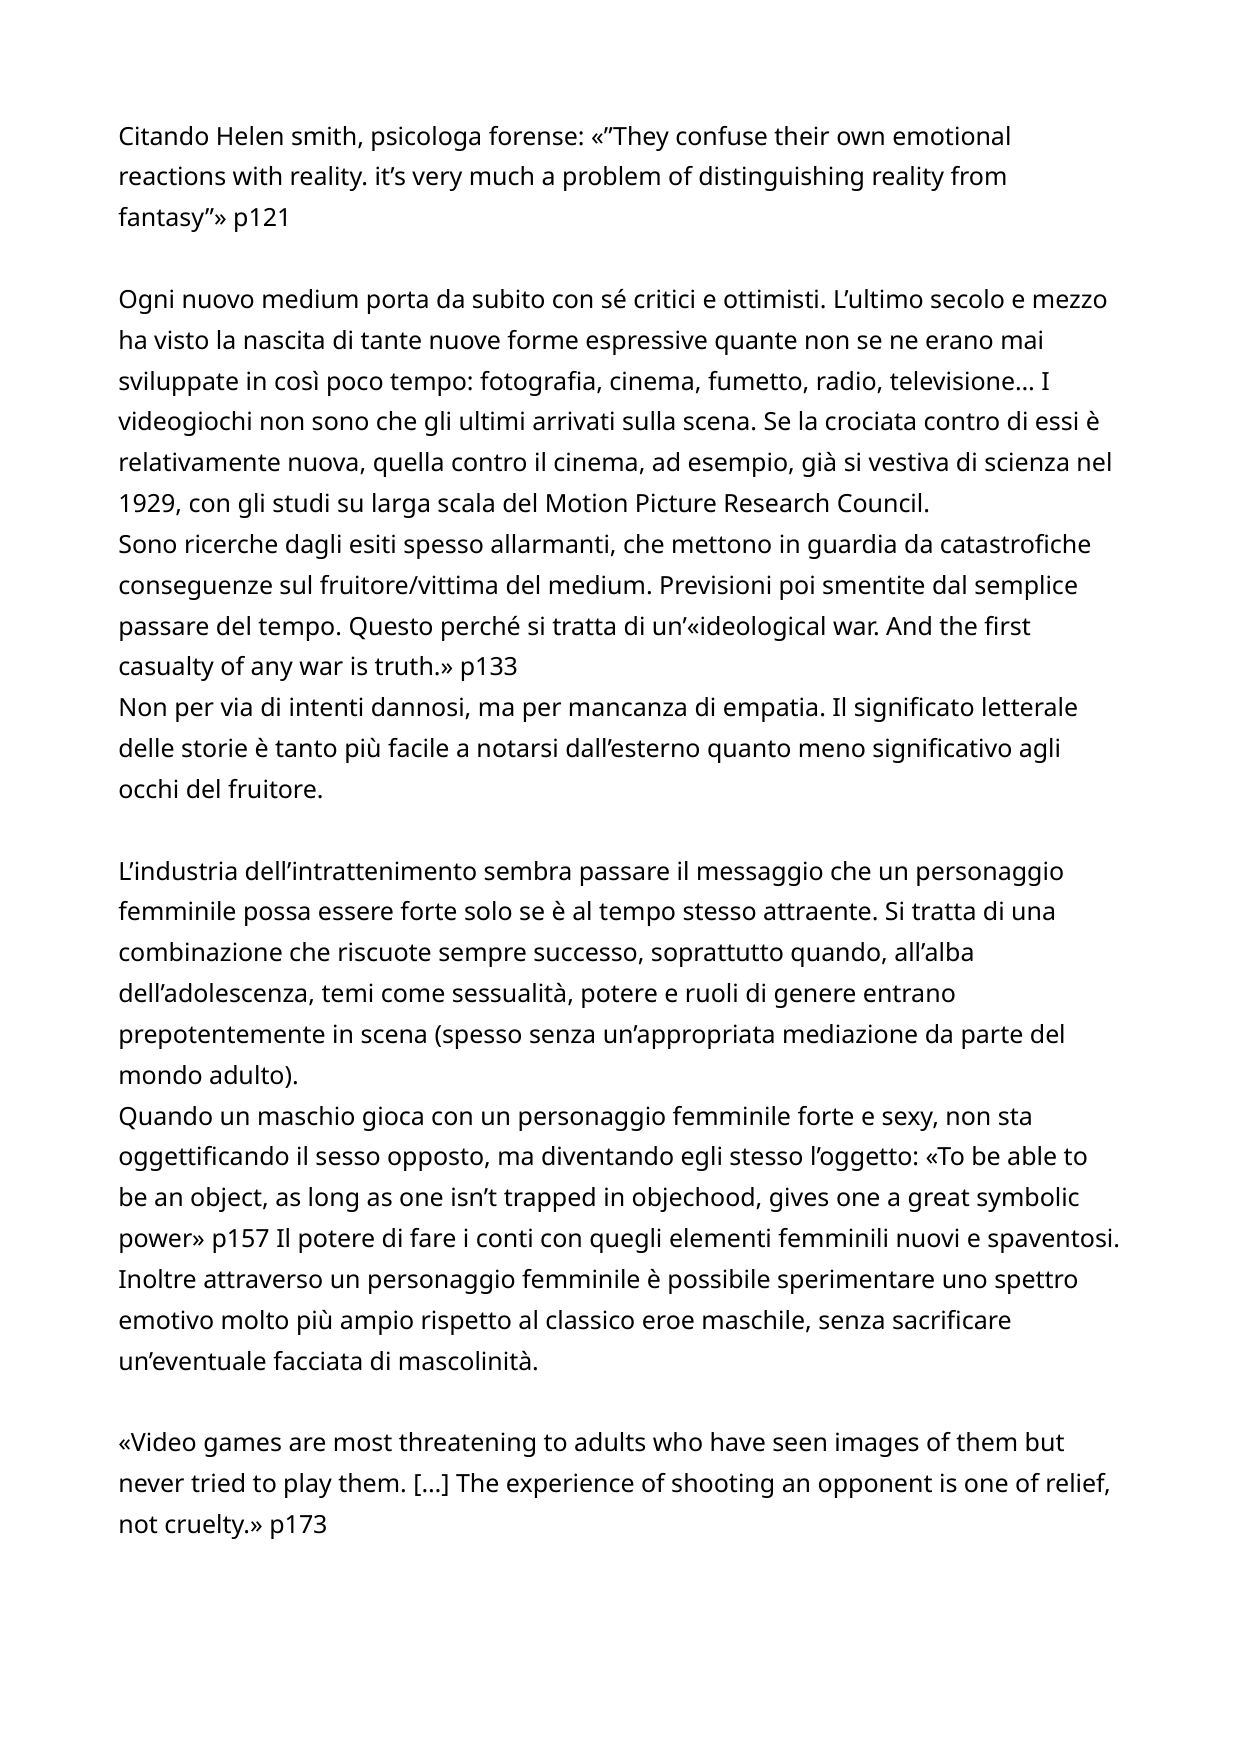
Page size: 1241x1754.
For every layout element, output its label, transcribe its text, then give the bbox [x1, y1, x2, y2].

text L’industria dell’intrattenimento sembra passare il messaggio che un personaggio femminile possa essere forte solo se è al tempo stesso attraente. Si tratta di una combinazione che riscuote sempre successo, soprattutto quando, all’alba dell’adolescenza, temi come sessualità, potere e ruoli di genere entrano prepotentemente in scena (spesso senza un’appropriata mediazione da parte del mondo adulto). [118, 853, 1122, 1091]
text Citando Helen smith, psicologa forense: «”They confuse their own emotional reactions with reality. it’s very much a problem of distinguishing reality from fantasy”» p121 [118, 118, 1122, 234]
text Non per via di intenti dannosi, ma per mancanza di empatia. Il significato letterale delle storie è tanto più facile a notarsi dall’esterno quanto meno significativo agli occhi del fruitore. [118, 690, 1122, 806]
text «Video games are most threatening to adults who have seen images of them but never tried to play them. […] The experience of shooting an opponent is one of relief, not cruelty.» p173 [118, 1425, 1122, 1541]
text Ogni nuovo medium porta da subito con sé critici e ottimisti. L’ultimo secolo e mezzo ha visto la nascita di tante nuove forme espressive quante non se ne erano mai sviluppate in così poco tempo: fotografia, cinema, fumetto, radio, televisione… I videogiochi non sono che gli ultimi arrivati sulla scena. Se la crociata contro di essi è relativamente nuova, quella contro il cinema, ad esempio, già si vestiva di scienza nel 1929, con gli studi su larga scala del Motion Picture Research Council. [118, 281, 1122, 520]
text Quando un maschio gioca con un personaggio femminile forte e sexy, non sta oggettificando il sesso opposto, ma diventando egli stesso l’oggetto: «To be able to be an object, as long as one isn’t trapped in objechood, gives one a great symbolic power» p157 Il potere di fare i conti con quegli elementi femminili nuovi e spaventosi. [118, 1098, 1122, 1255]
text Inoltre attraverso un personaggio femminile è possibile sperimentare uno spettro emotivo molto più ampio rispetto al classico eroe maschile, senza sacrificare un’eventuale facciata di mascolinità. [118, 1261, 1122, 1377]
text Sono ricerche dagli esiti spesso allarmanti, che mettono in guardia da catastrofiche conseguenze sul fruitore/vittima del medium. Previsioni poi smentite dal semplice passare del tempo. Questo perché si tratta di un’«ideological war. And the first casualty of any war is truth.» p133 [118, 526, 1122, 683]
